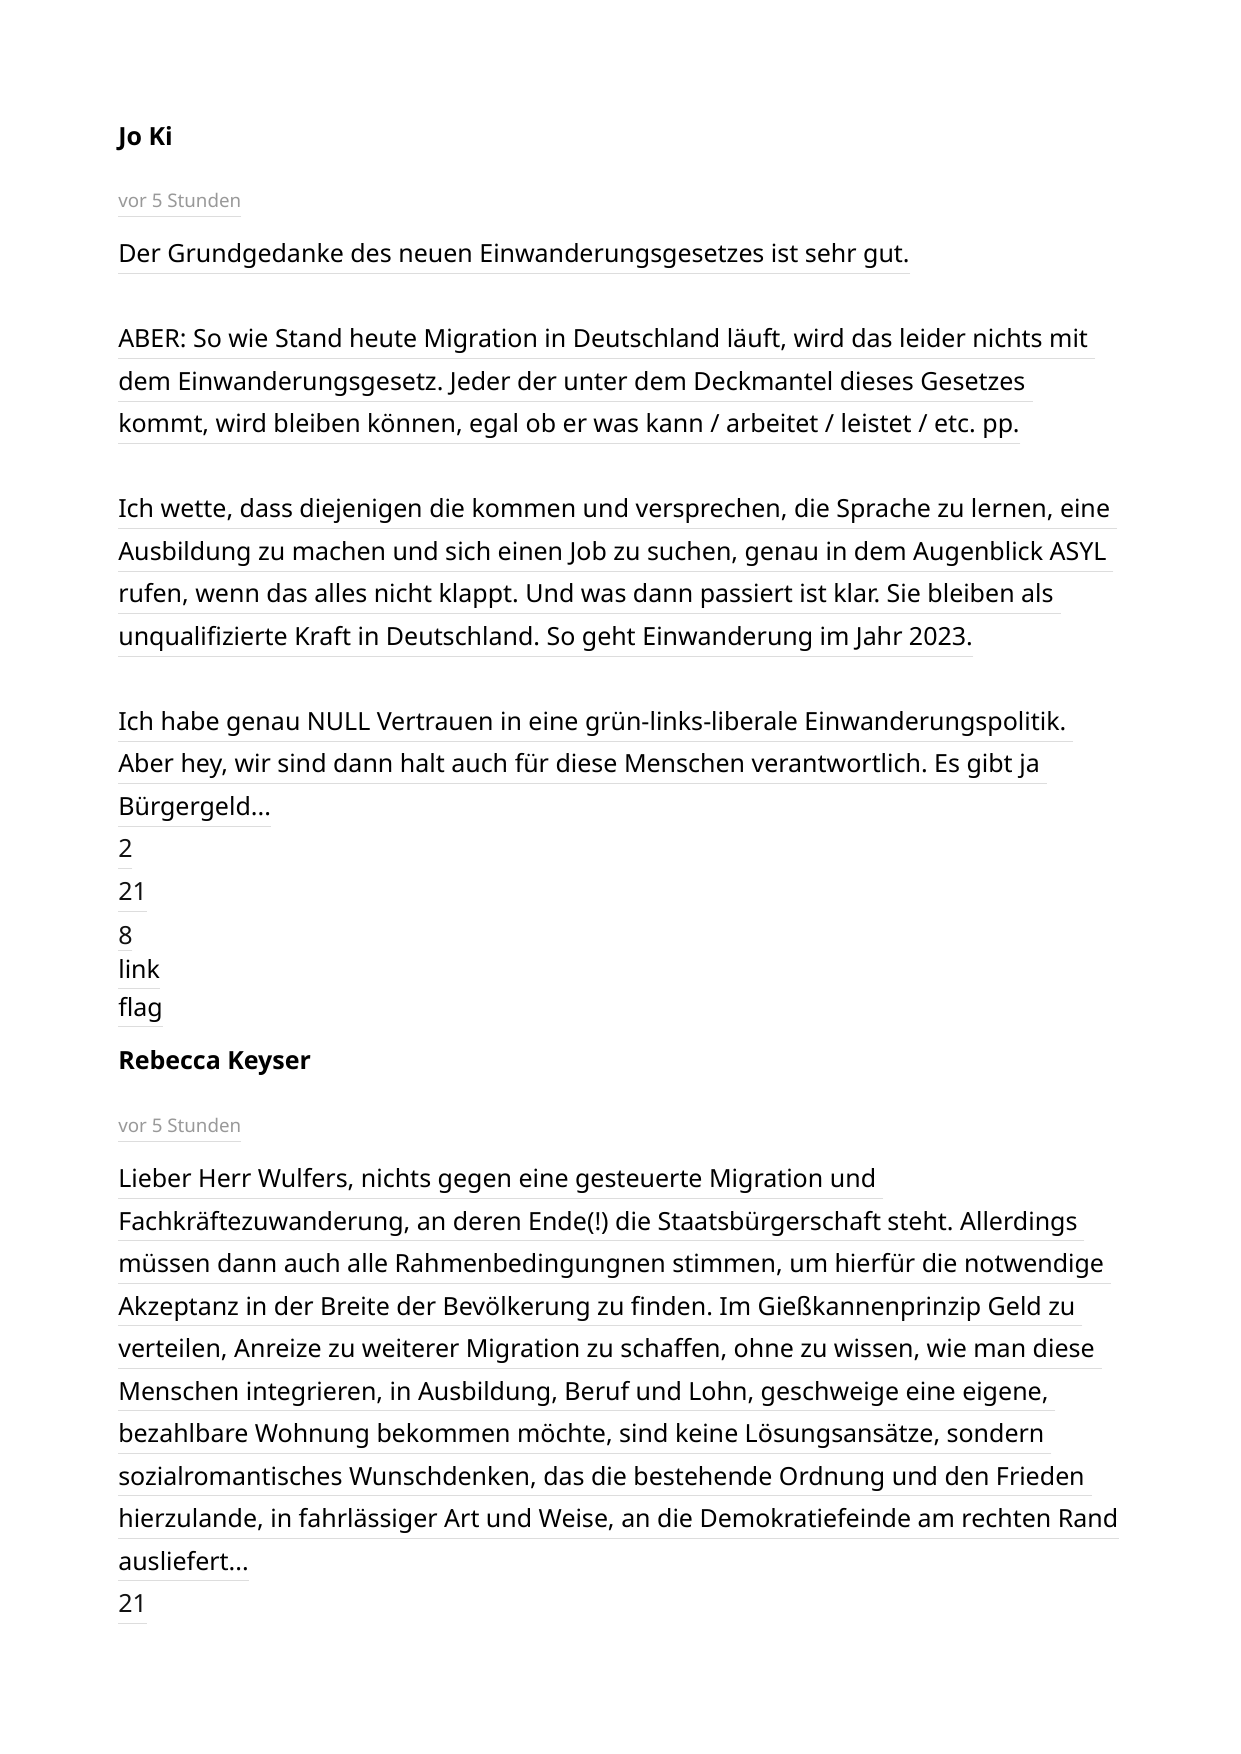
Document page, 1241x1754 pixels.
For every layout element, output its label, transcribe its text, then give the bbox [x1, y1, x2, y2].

text 8 [118, 916, 1122, 951]
text flag [118, 989, 1122, 1027]
text Jo Ki [118, 118, 1122, 152]
text vor 5 Stunden [118, 187, 1117, 217]
text 21 [118, 1586, 1122, 1624]
text link [118, 951, 1122, 989]
text vor 5 Stunden [118, 1112, 1117, 1142]
text Lieber Herr Wulfers, nichts gegen eine gesteuerte Migration und Fachkräftezuwanderung, an deren Ende(!) die Staatsbürgerschaft steht. Allerdings müssen dann auch alle Rahmenbedingungnen stimmen, um hierfür die notwendige Akzeptanz in der Breite der Bevölkerung zu finden. Im Gießkannenprinzip Geld zu verteilen, Anreize zu weiterer Migration zu schaffen, ohne zu wissen, wie man diese Menschen integrieren, in Ausbildung, Beruf und Lohn, geschweige eine eigene, bezahlbare Wohnung bekommen möchte, sind keine Lösungsansätze, sondern sozialromantisches Wunschdenken, das die bestehende Ordnung und den Frieden hierzulande, in fahrlässiger Art und Weise, an die Demokratiefeinde am rechten Rand ausliefert... [118, 1161, 1122, 1581]
text 2 [118, 831, 1122, 869]
text Der Grundgedanke des neuen Einwanderungsgesetzes ist sehr gut. ABER: So wie Stand heute Migration in Deutschland läuft, wird das leider nichts mit dem Einwanderungsgesetz. Jeder der unter dem Deckmantel dieses Gesetzes kommt, wird bleiben können, egal ob er was kann / arbeitet / leistet / etc. pp. Ich wette, dass diejenigen die kommen und versprechen, die Sprache zu lernen, eine Ausbildung zu machen und sich einen Job zu suchen, genau in dem Augenblick ASYL rufen, wenn das alles nicht klappt. Und was dann passiert ist klar. Sie bleiben als unqualifizierte Kraft in Deutschland. So geht Einwanderung im Jahr 2023. Ich habe genau NULL Vertrauen in eine grün-links-liberale Einwanderungspolitik. Aber hey, wir sind dann halt auch für diese Menschen verantwortlich. Es gibt ja Bürgergeld... [118, 236, 1122, 827]
text Rebecca Keyser [118, 1043, 1122, 1077]
text 21 [118, 873, 1122, 912]
